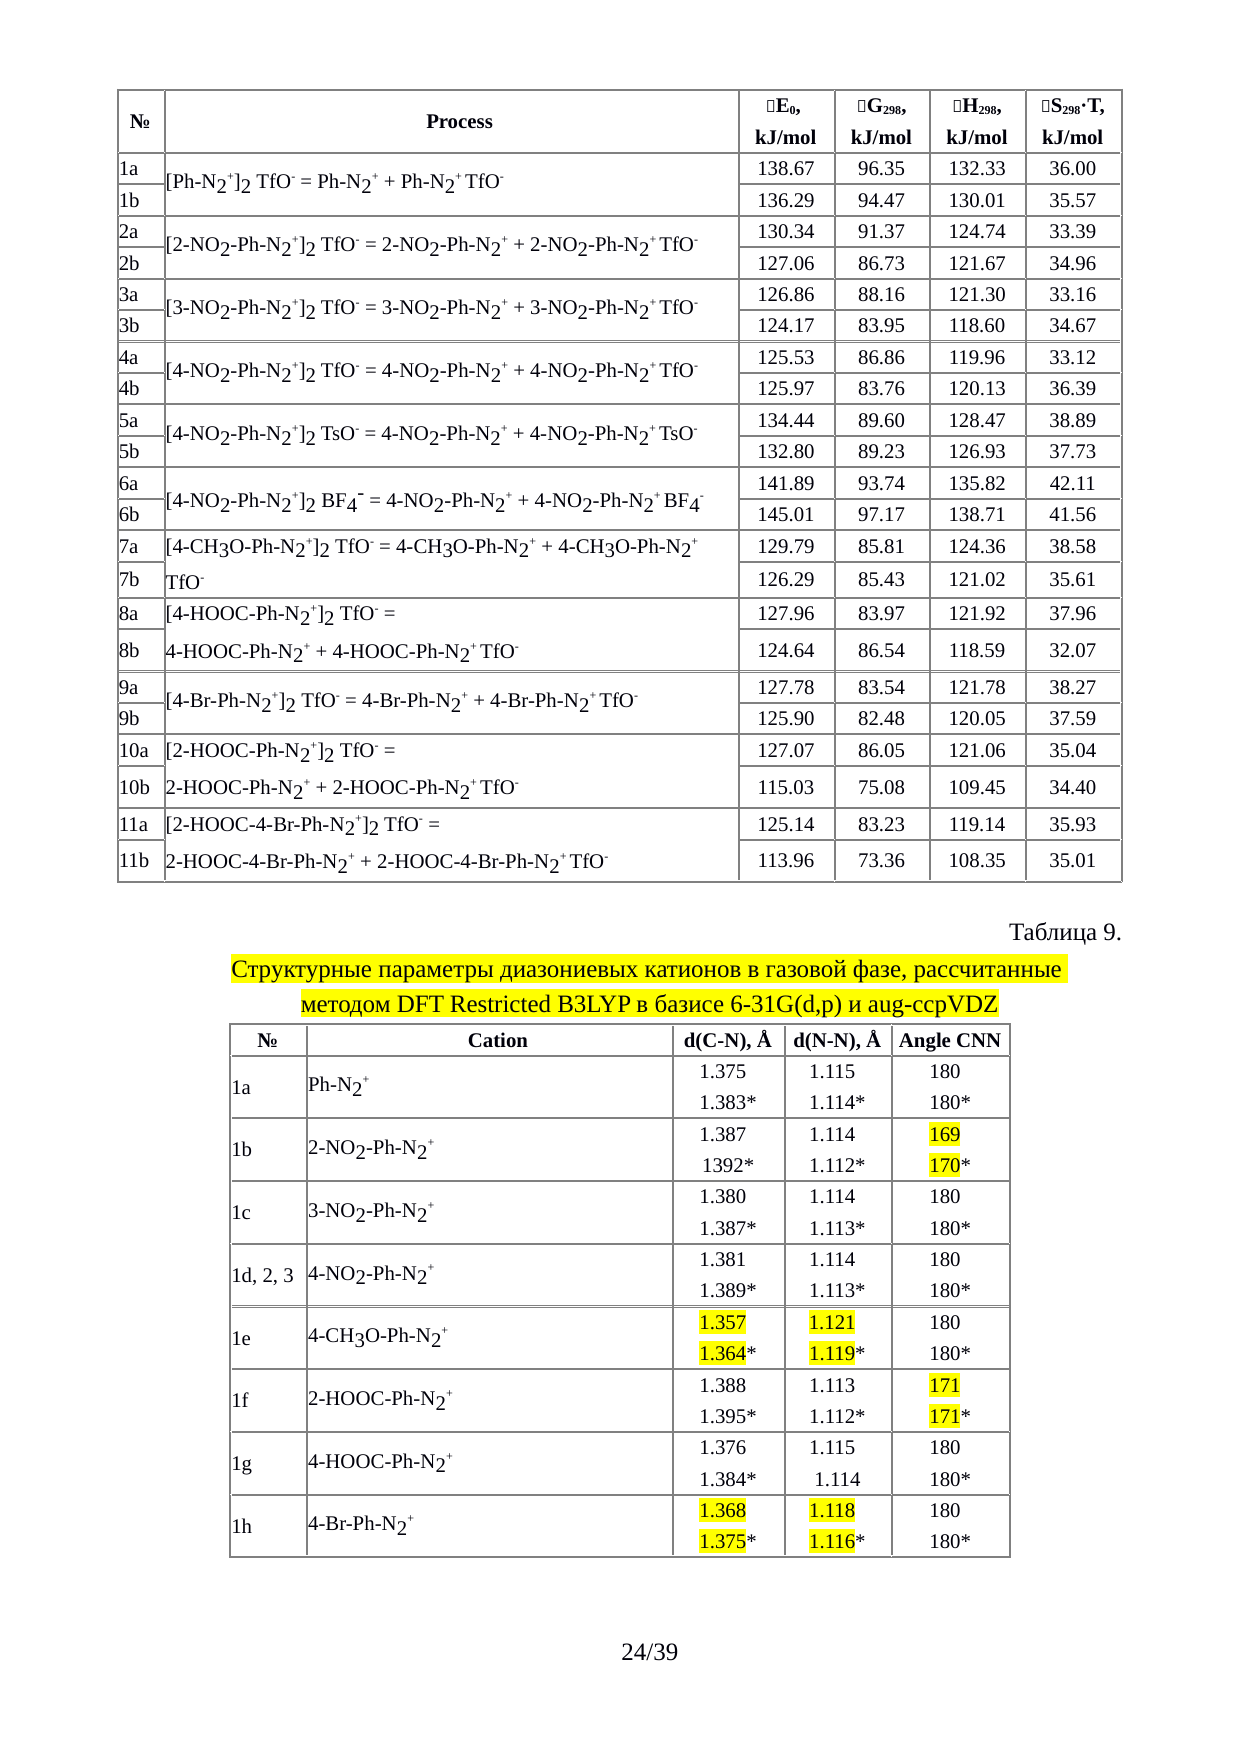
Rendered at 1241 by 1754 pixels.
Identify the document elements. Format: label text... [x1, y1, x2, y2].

table_cell 1b [231, 1119, 306, 1180]
table_cell 121.30 [931, 280, 1025, 309]
table_cell 1d, 2, 3 [231, 1245, 306, 1305]
table_cell 125.97 [740, 374, 834, 403]
table_cell 33.16 [1027, 278, 1121, 309]
table_cell 75.08 [836, 767, 929, 807]
text Таблица 9. [118, 917, 1122, 946]
table_cell 1e [231, 1308, 306, 1368]
table_cell 96.35 [836, 154, 929, 183]
table_cell 2b [119, 248, 164, 277]
table_cell 42.11 [1027, 466, 1121, 498]
table_cell 2-NO2-Ph-N2+ [308, 1119, 672, 1180]
table_cell 130.01 [931, 185, 1025, 214]
table_cell 115.03 [740, 767, 834, 807]
table_cell 130.34 [740, 217, 834, 246]
table_cell 35.93 [1027, 807, 1121, 838]
table_cell 132.80 [740, 437, 834, 466]
table_cell 180 180* [893, 1308, 1009, 1368]
table_cell 38.27 [1027, 670, 1121, 702]
table_cell 10b [119, 767, 164, 807]
table_cell 1.114 1.113* [786, 1245, 891, 1305]
table_cell 145.01 [740, 500, 834, 529]
table_cell 1.357 1.364* [674, 1308, 784, 1368]
table_cell 109.45 [931, 767, 1025, 807]
table_cell 2-HOOC-Ph-N2+ [308, 1370, 672, 1431]
table_cell 1c [231, 1182, 306, 1243]
table_cell 1.115 1.114 [786, 1433, 891, 1493]
table_cell 127.96 [740, 599, 834, 628]
table_cell 1g [231, 1433, 306, 1493]
table_cell 34.96 [1027, 246, 1121, 277]
table_cell 121.02 [931, 563, 1025, 597]
table_cell 134.44 [740, 405, 834, 435]
table_cell 121.67 [931, 248, 1025, 277]
table_cell 113.96 [739, 841, 834, 881]
table_cell 1.380 1.387* [674, 1182, 784, 1243]
table_header E0, kJ/mol [740, 91, 834, 152]
table_cell 119.96 [931, 343, 1025, 372]
table_cell 121.06 [931, 735, 1025, 765]
table_cell 83.97 [836, 599, 929, 628]
table_cell 38.89 [1027, 403, 1121, 435]
table_cell 138.71 [931, 500, 1025, 529]
table_cell 35.57 [1027, 183, 1121, 214]
table_cell 86.86 [836, 343, 929, 372]
table_cell 38.58 [1027, 529, 1121, 561]
table_cell 1a [119, 154, 164, 183]
table_header H298, kJ/mol [931, 91, 1025, 152]
table_cell [2-NO2-Ph-N2+]2 TfO- = 2-NO2-Ph-N2+ + 2-NO2-Ph-N2+ TfO- [166, 217, 738, 277]
table_cell 1.376 1.384* [674, 1433, 784, 1493]
table_cell 37.96 [1027, 597, 1121, 628]
table_header Cation [308, 1025, 672, 1054]
table_cell 5a [119, 405, 164, 435]
table_cell 34.67 [1027, 309, 1121, 340]
table_cell 4-HOOC-Ph-N2+ [308, 1433, 672, 1493]
table_cell 1.114 1.112* [786, 1119, 891, 1180]
table_cell 86.73 [836, 248, 929, 277]
table_cell 6a [119, 468, 164, 498]
table_cell 35.01 [1026, 839, 1121, 881]
table_cell [3-NO2-Ph-N2+]2 TfO- = 3-NO2-Ph-N2+ + 3-NO2-Ph-N2+ TfO- [166, 280, 738, 340]
table_cell 82.48 [836, 704, 929, 733]
table_cell 118.59 [931, 630, 1025, 670]
table_cell 120.13 [931, 374, 1025, 403]
table_header Process [166, 91, 738, 152]
table_cell 180 180* [893, 1433, 1009, 1493]
table_cell 132.33 [931, 154, 1025, 183]
table_cell 11b [119, 841, 164, 881]
table_cell 126.29 [740, 563, 834, 597]
table_cell 9b [119, 704, 164, 733]
table_cell 127.07 [740, 735, 834, 765]
table_cell 83.76 [836, 374, 929, 403]
table_header № [119, 91, 164, 152]
table_cell 3a [119, 280, 164, 309]
table_cell 125.53 [740, 343, 834, 372]
table_cell 86.05 [836, 735, 929, 765]
table_header G298, kJ/mol [836, 91, 929, 152]
table_cell 86.54 [836, 630, 929, 670]
table_cell 141.89 [740, 468, 834, 498]
table_cell 5b [119, 437, 164, 466]
table_cell 180 180* [893, 1182, 1009, 1243]
table_cell 35.04 [1027, 733, 1121, 765]
table_cell 8b [119, 630, 164, 670]
table_cell 97.17 [836, 500, 929, 529]
table_cell 1h [231, 1496, 307, 1556]
table_cell [4-NO2-Ph-N2+]2 TfO- = 4-NO2-Ph-N2+ + 4-NO2-Ph-N2+ TfO- [166, 343, 738, 403]
table_cell 88.16 [836, 280, 929, 309]
table_cell 94.47 [836, 185, 929, 214]
table_cell 4a [119, 343, 164, 372]
table_cell 1.381 1.389* [674, 1245, 784, 1305]
table_cell 124.64 [740, 630, 834, 670]
table_cell 129.79 [740, 531, 834, 561]
table_cell [4-HOOC-Ph-N2+]2 TfO- = 4-HOOC-Ph-N2+ + 4-HOOC-Ph-N2+ TfO- [166, 599, 738, 670]
table_cell 1a [231, 1057, 306, 1117]
table_cell 180 180* [893, 1057, 1009, 1117]
table_cell [4-NO2-Ph-N2+]2 BF4- = 4-NO2-Ph-N2+ + 4-NO2-Ph-N2+ BF4- [166, 468, 738, 529]
table_header d(C-N), Å [674, 1025, 784, 1054]
table_cell 4-NO2-Ph-N2+ [308, 1245, 672, 1305]
table_cell 1.121 1.119* [786, 1308, 891, 1368]
text Структурные параметры диазониевых катионов в газовой фазе, рассчитанные [118, 954, 1122, 983]
table_cell 36.00 [1027, 152, 1121, 183]
table_cell 8a [119, 599, 164, 628]
table_cell 3b [119, 311, 164, 340]
table_cell 37.73 [1027, 435, 1121, 466]
table_cell 89.23 [836, 437, 929, 466]
table_cell [4-NO2-Ph-N2+]2 TsO- = 4-NO2-Ph-N2+ + 4-NO2-Ph-N2+ TsO- [166, 405, 738, 466]
table_cell 7a [119, 531, 164, 561]
table_cell 1.388 1.395* [674, 1370, 784, 1431]
table_cell 128.47 [931, 405, 1025, 435]
table_cell 33.12 [1027, 340, 1121, 372]
table_cell 33.39 [1027, 215, 1121, 246]
table_cell 1b [119, 185, 164, 214]
table_cell [4-Br-Ph-N2+]2 TfO- = 4-Br-Ph-N2+ + 4-Br-Ph-N2+ TfO- [166, 673, 738, 733]
table_cell [2-HOOC-4-Br-Ph-N2+]2 TfO- = 2-HOOC-4-Br-Ph-N2+ + 2-HOOC-4-Br-Ph-N2+ TfO- [164, 809, 739, 881]
table_cell 127.06 [740, 248, 834, 277]
table_cell 124.74 [931, 217, 1025, 246]
table_cell 3-NO2-Ph-N2+ [308, 1182, 672, 1243]
table_cell 34.40 [1027, 765, 1121, 807]
table_cell 124.17 [740, 311, 834, 340]
table_cell 35.61 [1027, 561, 1121, 597]
table_cell Ph-N2+ [308, 1057, 672, 1117]
table_cell 1.387 1392* [674, 1119, 784, 1180]
table_cell 1.115 1.114* [786, 1057, 891, 1117]
table_cell 121.92 [931, 599, 1025, 628]
table_cell 135.82 [931, 468, 1025, 498]
table_cell 136.29 [740, 185, 834, 214]
table_cell 2a [119, 217, 164, 246]
table_cell 1.118 1.116* [785, 1496, 891, 1556]
table_cell 171 171* [893, 1370, 1009, 1431]
table_cell 83.23 [836, 809, 929, 838]
table_cell 1.114 1.113* [786, 1182, 891, 1243]
table_cell 126.86 [740, 280, 834, 309]
table_cell 4-CH3O-Ph-N2+ [308, 1308, 672, 1368]
table_cell 119.14 [931, 809, 1025, 838]
table_cell [Ph-N2+]2 TfO- = Ph-N2+ + Ph-N2+ TfO- [166, 154, 738, 214]
table_cell 32.07 [1027, 628, 1121, 670]
table_cell 180 180* [893, 1245, 1009, 1305]
table_cell [2-HOOC-Ph-N2+]2 TfO- = 2-HOOC-Ph-N2+ + 2-HOOC-Ph-N2+ TfO- [166, 735, 738, 807]
table_cell 118.60 [931, 311, 1025, 340]
table_cell 124.36 [931, 531, 1025, 561]
table_cell 125.14 [740, 809, 834, 838]
table_cell 37.59 [1027, 702, 1121, 733]
table_cell 127.78 [740, 673, 834, 702]
table_cell 125.90 [740, 704, 834, 733]
table_cell 4-Br-Ph-N2+ [307, 1496, 673, 1556]
table_header № [231, 1025, 306, 1054]
table_cell 7b [119, 563, 164, 597]
table_cell 91.37 [836, 217, 929, 246]
table_cell 73.36 [835, 841, 930, 881]
table_cell 41.56 [1027, 498, 1121, 529]
table_cell 83.95 [836, 311, 929, 340]
table_header Angle CNN [893, 1025, 1009, 1054]
table_cell 120.05 [931, 704, 1025, 733]
table_cell 1.368 1.375* [673, 1496, 785, 1556]
table_cell 4b [119, 374, 164, 403]
table_cell 1.113 1.112* [786, 1370, 891, 1431]
table_cell 138.67 [740, 154, 834, 183]
table_cell 85.43 [836, 563, 929, 597]
table_cell 108.35 [930, 841, 1026, 881]
table_cell 11a [119, 809, 164, 838]
table_cell [4-CH3O-Ph-N2+]2 TfO- = 4-CH3O-Ph-N2+ + 4-CH3O-Ph-N2+ TfO- [166, 531, 738, 597]
table_cell 10a [119, 735, 164, 765]
table_cell 121.78 [931, 673, 1025, 702]
table_cell 83.54 [836, 673, 929, 702]
table_cell 1.375 1.383* [674, 1057, 784, 1117]
text методом DFT Restricted B3LYP в базисе 6-31G(d,p) и aug-ccpVDZ [118, 989, 1122, 1017]
table_cell 85.81 [836, 531, 929, 561]
table_header S298·T, kJ/mol [1027, 91, 1121, 152]
table_cell 6b [119, 500, 164, 529]
table_cell 180 180* [891, 1496, 1009, 1556]
table_cell 36.39 [1027, 372, 1121, 403]
table_cell 126.93 [931, 437, 1025, 466]
table_cell 89.60 [836, 405, 929, 435]
table_cell 93.74 [836, 468, 929, 498]
table_header d(N-N), Å [786, 1025, 891, 1054]
table_cell 169 170* [893, 1119, 1009, 1180]
table_cell 1f [231, 1370, 306, 1431]
table_cell 9a [119, 673, 164, 702]
